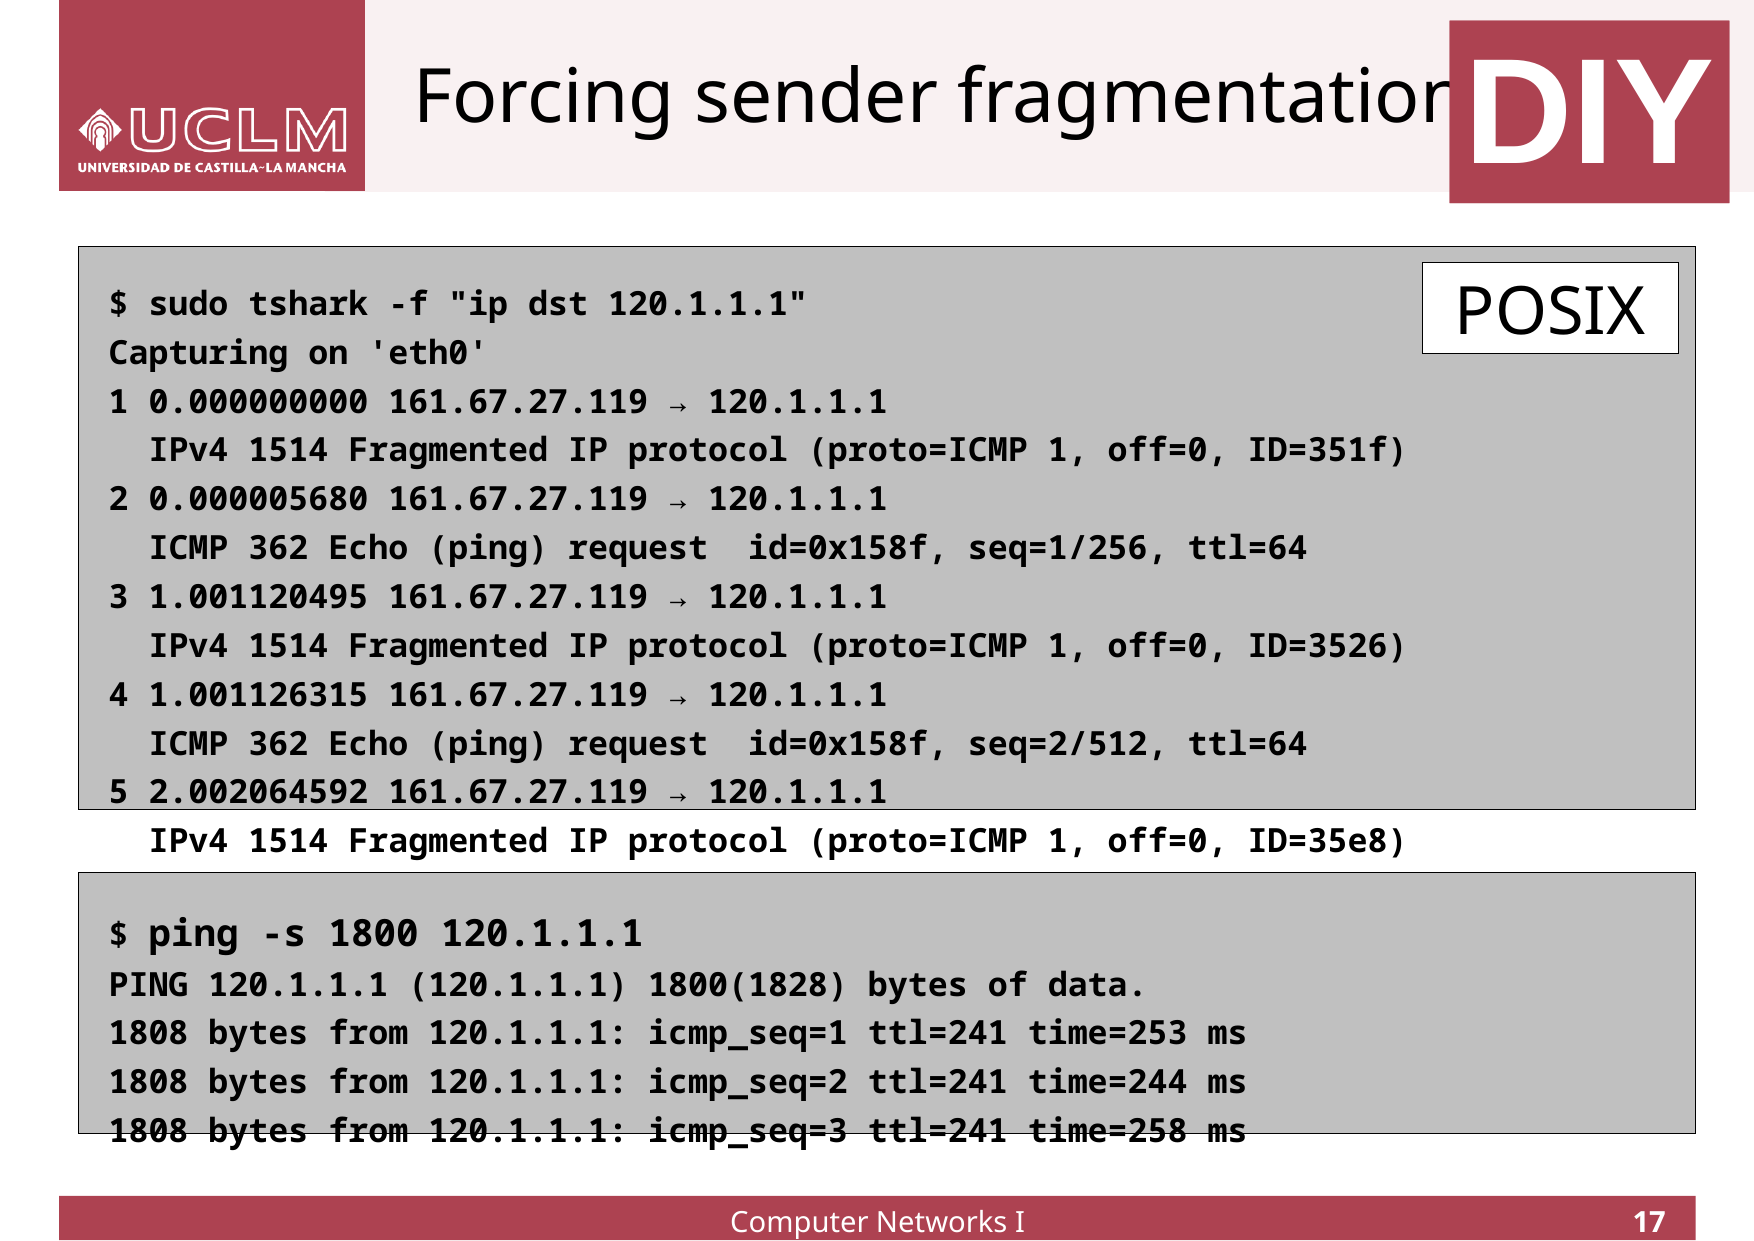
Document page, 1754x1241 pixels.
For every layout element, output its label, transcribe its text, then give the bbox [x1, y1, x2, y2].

picture [59, 0, 365, 191]
title Forcing sender fragmentation [413, 0, 1667, 198]
text_box $ ping -s 1800 120.1.1.1 PING 120.1.1.1 (120.1.1.1) 1800(1828) bytes of data. 1808 bytes from 120.1.1.1: icmp_seq=1 ttl=241 time=253 ms 1808 bytes from 120.1.1.1: icmp_seq=2 ttl=241 time=244 ms 1808 bytes from 120.1.1.1: icmp_seq=3 ttl=241 time=258 ms [78, 872, 1696, 1134]
list POSIX [1422, 262, 1679, 354]
text_box DIY [1449, 20, 1730, 204]
text_box $ sudo tshark -f "ip dst 120.1.1.1" Capturing on 'eth0' 1 0.000000000 161.67.27.119 → 120.1.1.1 IPv4 1514 Fragmented IP protocol (proto=ICMP 1, off=0, ID=351f) 2 0.000005680 161.67.27.119 → 120.1.1.1 ICMP 362 Echo (ping) request id=0x158f, seq=1/256, ttl=64 3 1.001120495 161.67.27.119 → 120.1.1.1 IPv4 1514 Fragmented IP protocol (proto=ICMP 1, off=0, ID=3526) 4 1.001126315 161.67.27.119 → 120.1.1.1 ICMP 362 Echo (ping) request id=0x158f, seq=2/512, ttl=64 5 2.002064592 161.67.27.119 → 120.1.1.1 IPv4 1514 Fragmented IP protocol (proto=ICMP 1, off=0, ID=35e8) 6 2.002070495 161.67.27.119 → 120.1.1.1 ICMP 362 Echo (ping) request id=0x158f, seq=3/768, ttl=64 [78, 246, 1696, 810]
